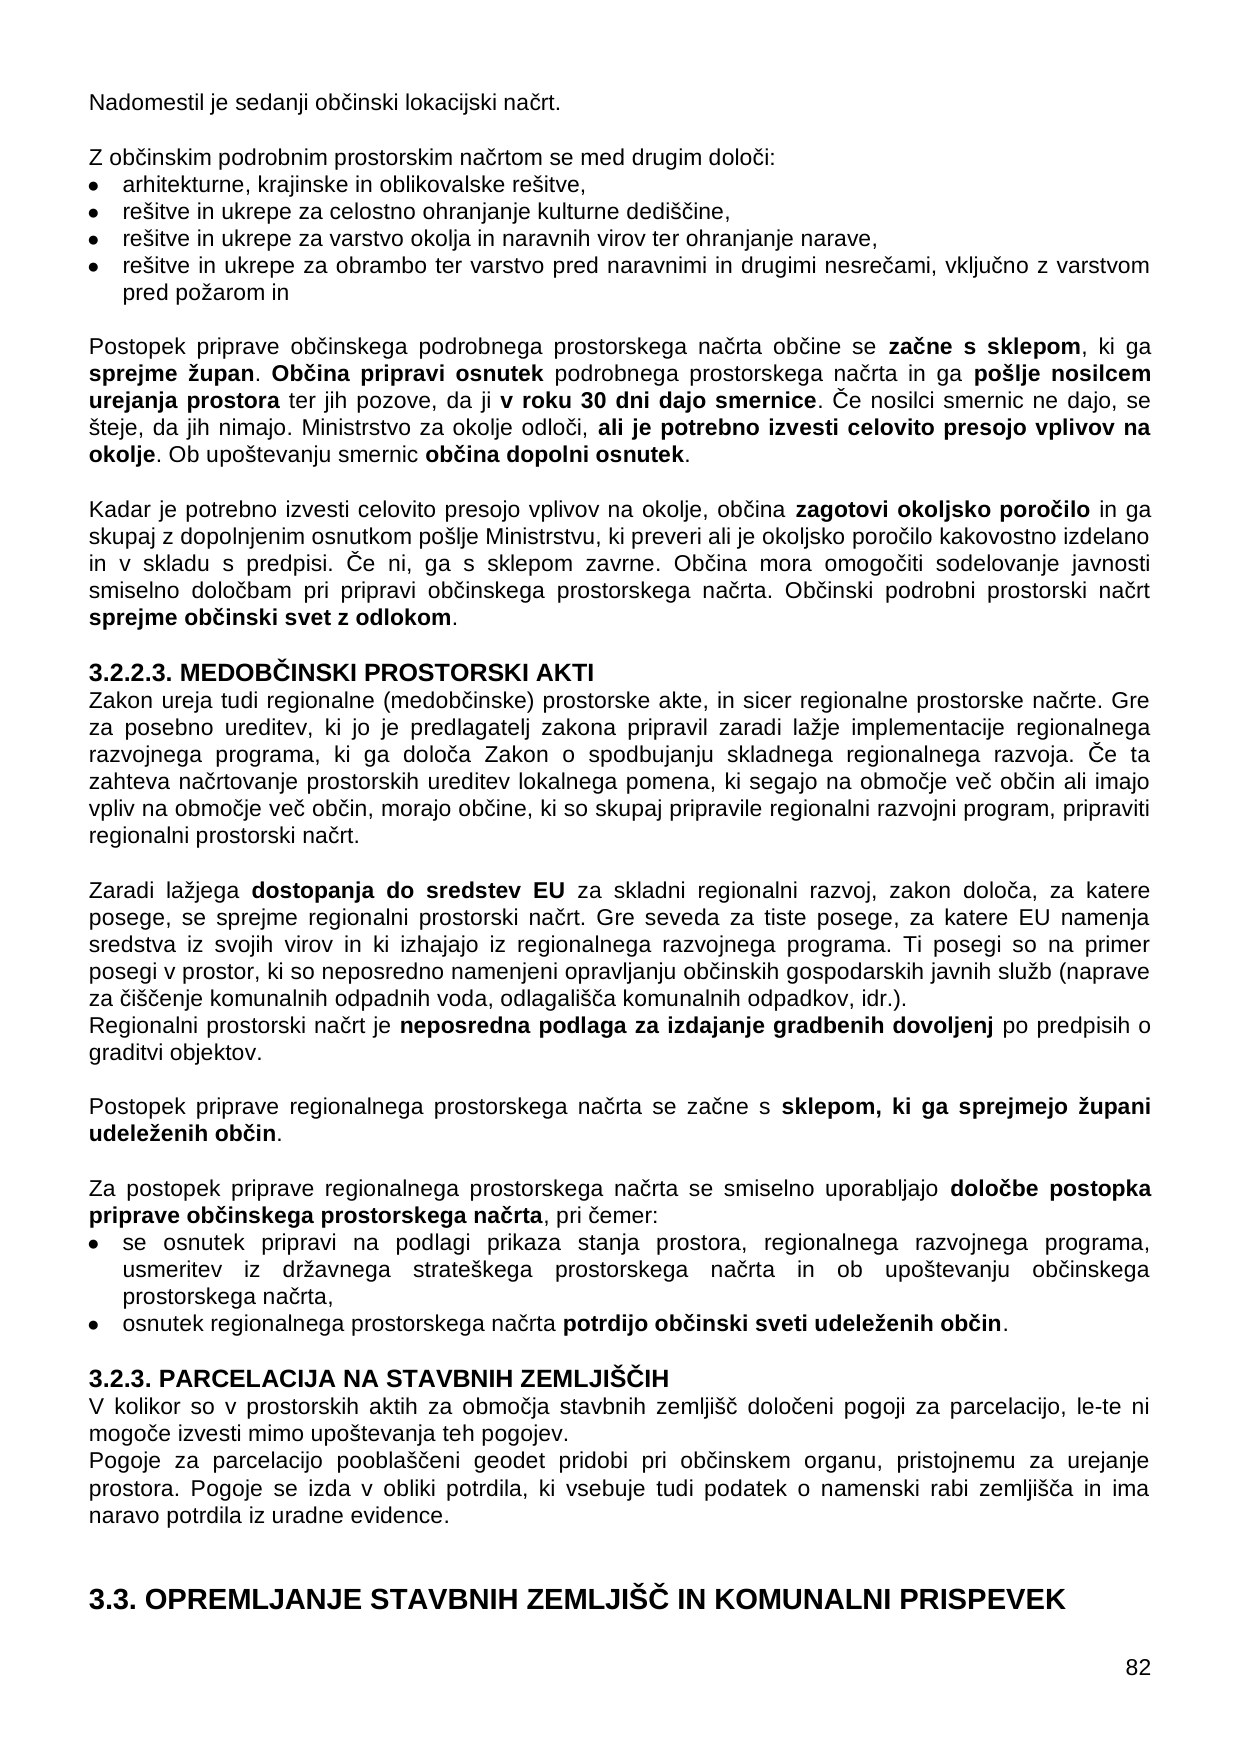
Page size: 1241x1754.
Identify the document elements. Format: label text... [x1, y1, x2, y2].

text Postopek priprave regionalnega prostorskega načrta se začne s sklepom, ki ga sprejmejo župani udeleženih občin. [89, 1066, 1152, 1147]
text Z občinskim podrobnim prostorskim načrtom se med drugim določi: [89, 143, 1152, 170]
text Nadomestil je sedanji občinski lokacijski načrt. [89, 89, 1152, 116]
list osnutek regionalnega prostorskega načrta potrdijo občinski sveti udeleženih občin. [87, 1309, 1152, 1336]
list rešitve in ukrepe za obrambo ter varstvo pred naravnimi in drugimi nesrečami, vključno z varstvom pred požarom in [87, 251, 1152, 305]
text Postopek priprave občinskega podrobnega prostorskega načrta občine se začne s sklepom, ki ga sprejme župan. Občina pripravi osnutek podrobnega prostorskega načrta in ga pošlje nosilcem urejanja prostora ter jih pozove, da ji v roku 30 dni dajo smernice. Če nosilci smernic ne dajo, se šteje, da jih nimajo. Ministrstvo za okolje odloči, ali je potrebno izvesti celovito presojo vplivov na okolje. Ob upoštevanju smernic občina dopolni osnutek. [89, 305, 1152, 468]
text 3.3. Opremljanje stavbnih zemljišč in komunalni prispevek [89, 1582, 1152, 1616]
text Regionalni prostorski načrt je neposredna podlaga za izdajanje gradbenih dovoljenj po predpisih o graditvi objektov. [89, 1011, 1152, 1066]
text V kolikor so v prostorskih aktih za območja stavbnih zemljišč določeni pogoji za parcelacijo, le-te ni mogoče izvesti mimo upoštevanja teh pogojev. [89, 1393, 1152, 1447]
list arhitekturne, krajinske in oblikovalske rešitve, [87, 170, 1152, 197]
list rešitve in ukrepe za celostno ohranjanje kulturne dediščine, [87, 197, 1152, 224]
list rešitve in ukrepe za varstvo okolja in naravnih virov ter ohranjanje narave, [87, 224, 1152, 251]
text Zaradi lažjega dostopanja do sredstev EU za skladni regionalni razvoj, zakon določa, za katere posege, se sprejme regionalni prostorski načrt. Gre seveda za tiste posege, za katere EU namenja sredstva iz svojih virov in ki izhajajo iz regionalnega razvojnega programa. Ti posegi so na primer posegi v prostor, ki so neposredno namenjeni opravljanju občinskih gospodarskih javnih služb (naprave za čiščenje komunalnih odpadnih voda, odlagališča komunalnih odpadkov, idr.). [89, 876, 1152, 1011]
text 3.2.2.3. Medobčinski prostorski akti [89, 657, 1152, 686]
text Pogoje za parcelacijo pooblaščeni geodet pridobi pri občinskem organu, pristojnemu za urejanje prostora. Pogoje se izda v obliki potrdila, ki vsebuje tudi podatek o namenski rabi zemljišča in ima naravo potrdila iz uradne evidence. [89, 1447, 1152, 1528]
text Za postopek priprave regionalnega prostorskega načrta se smiselno uporabljajo določbe postopka priprave občinskega prostorskega načrta, pri čemer: [89, 1147, 1152, 1228]
text 3.2.3. Parcelacija na stavbnih zemljiščih [89, 1363, 1152, 1393]
text Kadar je potrebno izvesti celovito presojo vplivov na okolje, občina zagotovi okoljsko poročilo in ga skupaj z dopolnjenim osnutkom pošlje Ministrstvu, ki preveri ali je okoljsko poročilo kakovostno izdelano in v skladu s predpisi. Če ni, ga s sklepom zavrne. Občina mora omogočiti sodelovanje javnosti smiselno določbam pri pripravi občinskega prostorskega načrta. Občinski podrobni prostorski načrt sprejme občinski svet z odlokom. [89, 495, 1152, 630]
text Zakon ureja tudi regionalne (medobčinske) prostorske akte, in sicer regionalne prostorske načrte. Gre za posebno ureditev, ki jo je predlagatelj zakona pripravil zaradi lažje implementacije regionalnega razvojnega programa, ki ga določa Zakon o spodbujanju skladnega regionalnega razvoja. Če ta zahteva načrtovanje prostorskih ureditev lokalnega pomena, ki segajo na območje več občin ali imajo vpliv na območje več občin, morajo občine, ki so skupaj pripravile regionalni razvojni program, pripraviti regionalni prostorski načrt. [89, 686, 1152, 849]
list se osnutek pripravi na podlagi prikaza stanja prostora, regionalnega razvojnega programa, usmeritev iz državnega strateškega prostorskega načrta in ob upoštevanju občinskega prostorskega načrta, [87, 1228, 1152, 1309]
